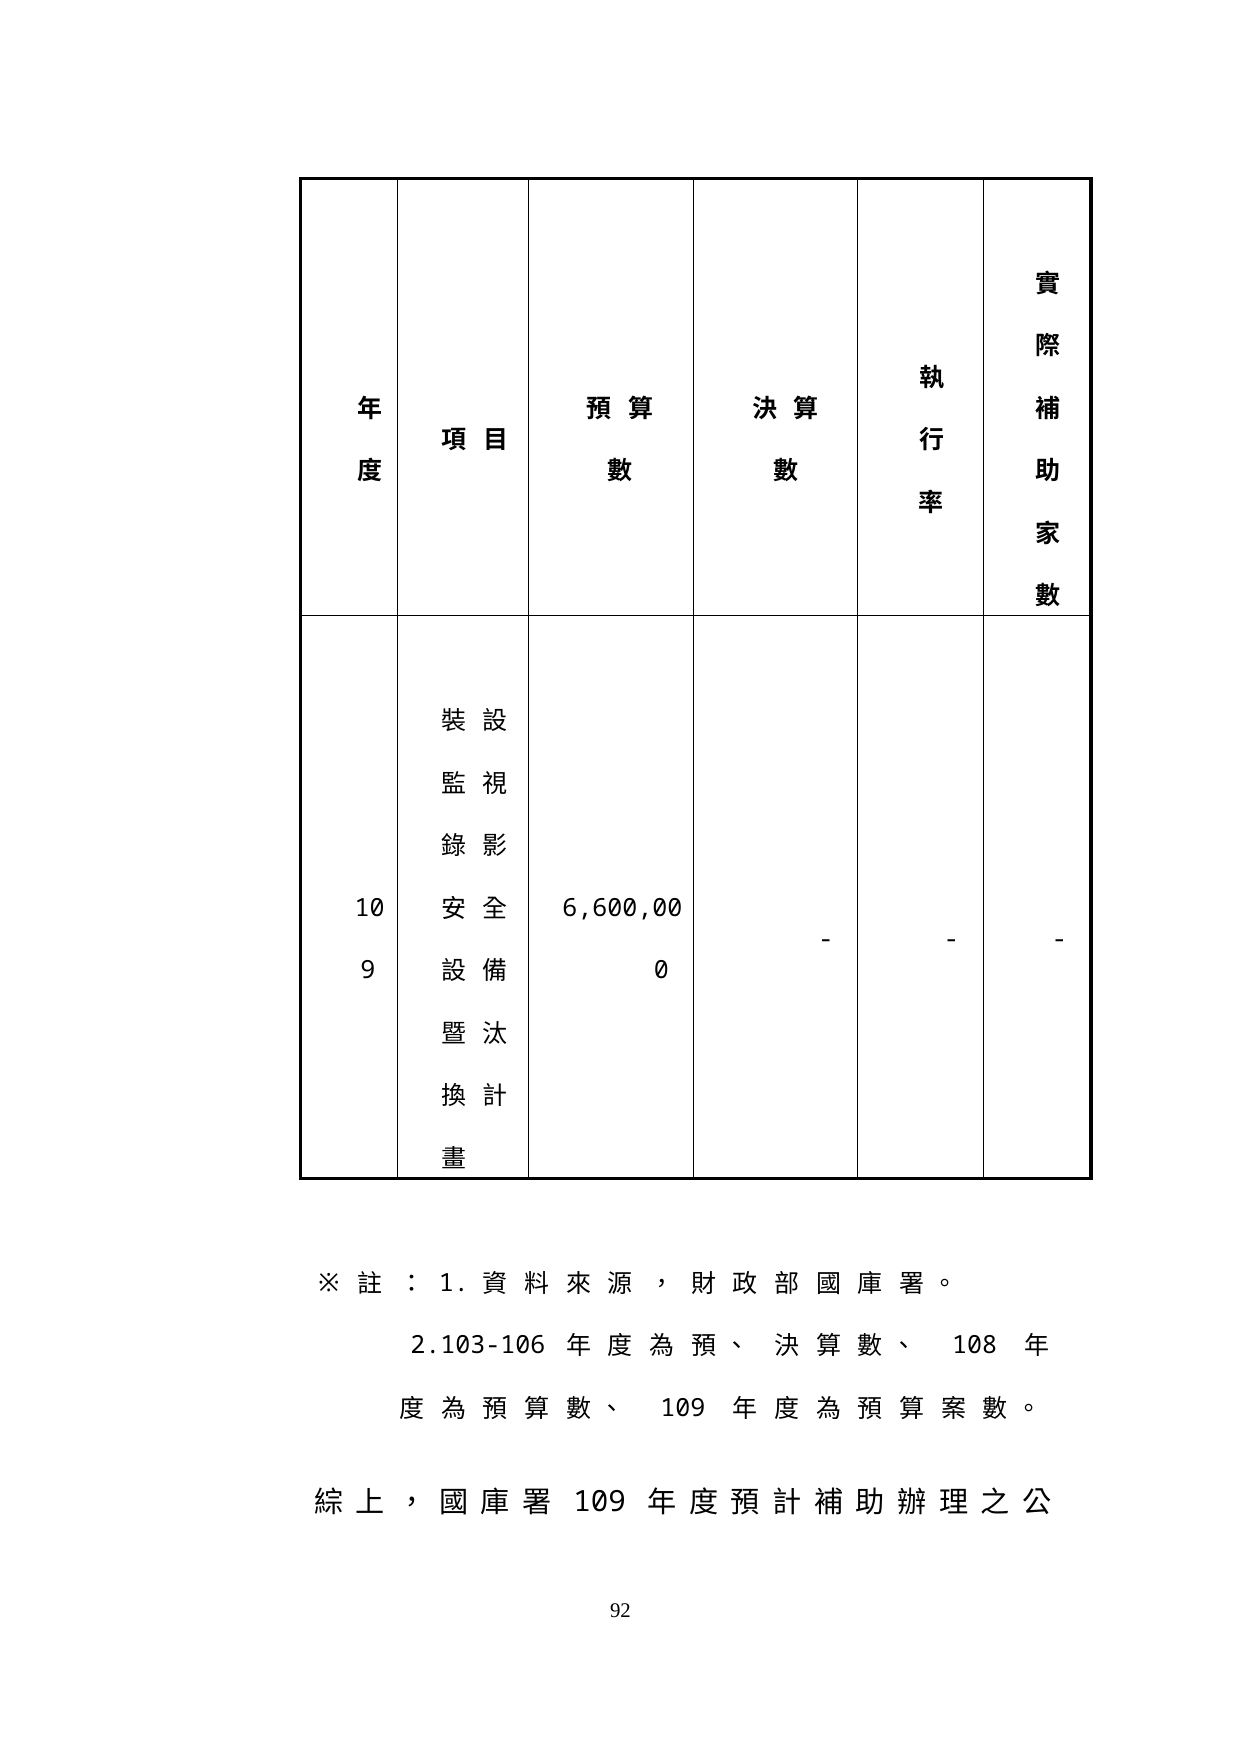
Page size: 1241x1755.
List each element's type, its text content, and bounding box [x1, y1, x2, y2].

table_cell 裝設監視錄影安全設備暨汰換計畫 [398, 616, 528, 1177]
table_header 決算數 [694, 180, 857, 615]
table_cell - [694, 616, 857, 1177]
text 2.103-106年度為預、決算數、108年度為預算數、109年度為預算案數。 [282, 1302, 1058, 1427]
text ※註：1.資料來源，財政部國庫署。 [183, 1240, 1058, 1302]
table_cell 6,600,000 [529, 616, 693, 1177]
table_cell - [858, 616, 983, 1177]
table_header 項目 [398, 180, 528, 615]
table_cell - [984, 616, 1089, 1177]
table_cell 109 [302, 616, 397, 1177]
table_header 預算數 [529, 180, 693, 615]
text 綜上，國庫署109年度預計補助辦理之公 [242, 1427, 1058, 1552]
table_header 年度 [302, 180, 397, 615]
table_header 實際補助家數 [984, 180, 1089, 615]
table_header 執行率 [858, 180, 983, 615]
